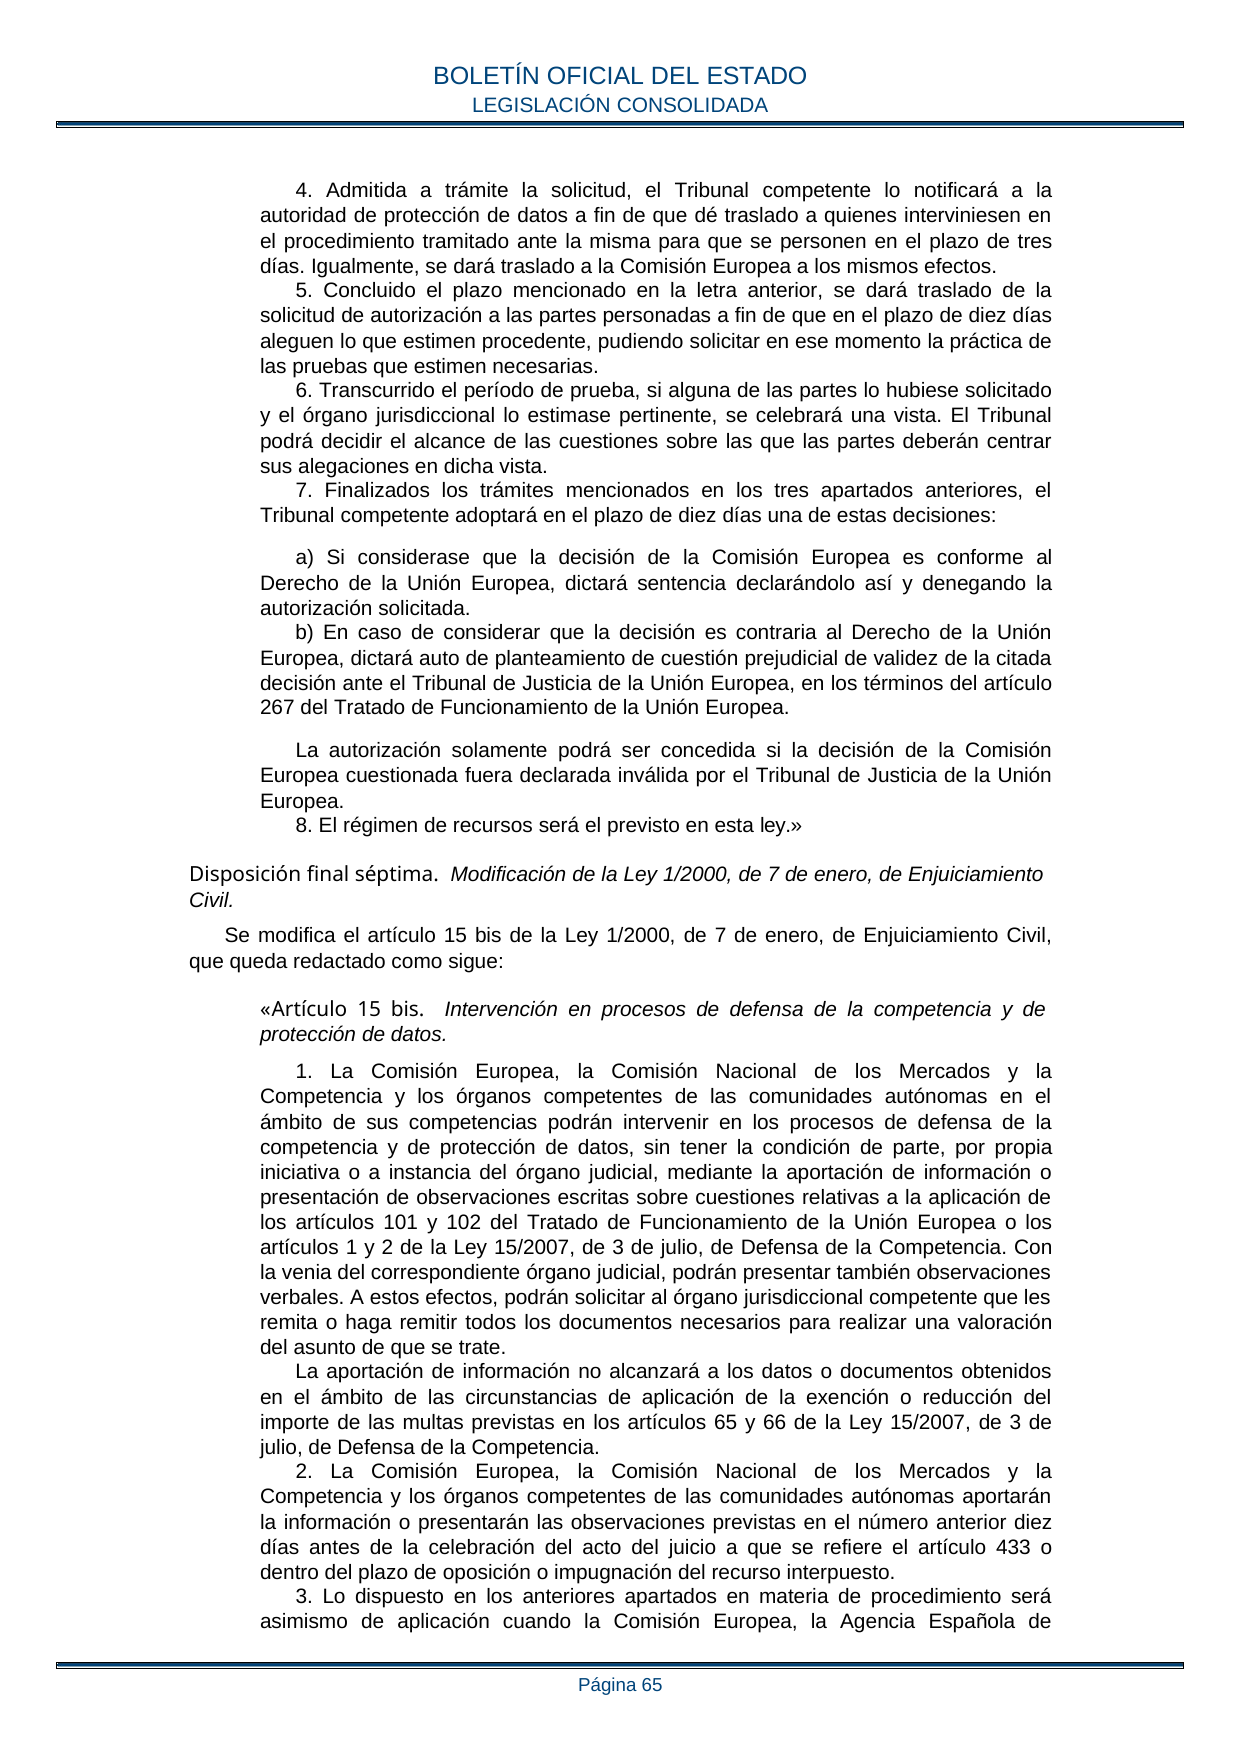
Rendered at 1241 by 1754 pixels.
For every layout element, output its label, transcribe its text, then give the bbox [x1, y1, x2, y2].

text días antes de la celebración del acto del juicio a que se refiere el artículo 433 o [260, 1534, 1076, 1559]
text 267 del Tratado de Funcionamiento de la Unión Europea. [260, 691, 814, 721]
text autoridad de protección de datos a fin de que dé traslado a quienes interviniesen en [260, 198, 1076, 228]
text b) En caso de considerar que la decisión es contraria al Derecho de la Unión [295, 616, 1076, 646]
text 1. La Comisión Europea, la Comisión Nacional de los Mercados y la [295, 1054, 1076, 1079]
text ámbito de sus competencias podrán intervenir en los procesos de defensa de la [260, 1109, 1076, 1134]
text 3 [295, 1579, 307, 1604]
text Se modifica el artículo 15 bis de la Ley 1/2000, de 7 de enero, de Enjuiciamiento Civil, [224, 919, 1076, 949]
text aleguen lo que estimen procedente, pudiendo solicitar en ese momento la práctica de [260, 328, 1076, 353]
text 5 [295, 273, 307, 298]
text Derecho de la Unión Europea, dictará sentencia declarándolo así y denegando la [260, 571, 1076, 596]
text autorización solicitada. [260, 596, 1076, 621]
text el procedimiento tramitado ante la misma para que se personen en el plazo de tres [260, 228, 1076, 253]
text del asunto de que se trate. [260, 1334, 1076, 1359]
text Europea. [260, 788, 1076, 813]
text presentación de observaciones escritas sobre cuestiones relativas a la aplicación de [260, 1184, 1076, 1209]
text Europea, dictará auto de planteamiento de cuestión prejudicial de validez de la citada [260, 646, 1076, 671]
text . Lo dispuesto en los anteriores apartados en materia de procedimiento será [307, 1579, 1076, 1604]
text LEGISLACIÓN CONSOLIDADA [472, 89, 793, 118]
text . Transcurrido el período de prueba, si alguna de las partes lo hubiese solicitado [307, 373, 1076, 398]
text La aportación de información no alcanzará a los datos o documentos obtenidos [295, 1354, 1076, 1384]
text Competencia y los órganos competentes de las comunidades autónomas en el [260, 1079, 1076, 1109]
text a) Si considerase que la decisión de la Comisión Europea es conforme al [295, 541, 1076, 571]
text protección de datos. [260, 1018, 472, 1048]
text 2. La Comisión Europea, la Comisión Nacional de los Mercados y la [295, 1454, 1076, 1479]
text artículos 1 y 2 de la Ley 15/2007, de 3 de julio, de Defensa de la Competencia. Con [260, 1234, 1076, 1259]
text verbales. A estos efectos, podrán solicitar al órgano jurisdiccional competente que les [260, 1284, 1076, 1309]
text las pruebas que estimen necesarias. [260, 353, 1076, 378]
text importe de las multas previstas en los artículos 65 y 66 de la Ley 15/2007, de 3 de [260, 1409, 1076, 1434]
text Artículo 15 bis. Intervención en procesos de defensa de la competencia y de [271, 993, 1076, 1023]
text dentro del plazo de oposición o impugnación del recurso interpuesto. [260, 1559, 1076, 1584]
text Página 65 [578, 1670, 687, 1697]
text la venia del correspondiente órgano judicial, podrán presentar también observaciones [260, 1259, 1076, 1284]
text 4 [295, 173, 307, 198]
text la información o presentarán las observaciones previstas en el número anterior diez [260, 1509, 1076, 1534]
text La autorización solamente podrá ser concedida si la decisión de la Comisión [295, 734, 1076, 759]
text 7. Finalizados los trámites mencionados en los tres apartados anteriores, el [295, 473, 1076, 503]
text y el órgano jurisdiccional lo estimase pertinente, se celebrará una vista. El Tribunal [260, 398, 1076, 428]
text Disposición final séptima. Modificación de la Ley 1/2000, de 7 de enero, de Enjuiciamiento [189, 857, 1076, 887]
text Competencia y los órganos competentes de las comunidades autónomas aportarán [260, 1479, 1076, 1509]
text . Concluido el plazo mencionado en la letra anterior, se dará traslado de la [307, 273, 1076, 298]
text asimismo de aplicación cuando la Comisión Europea, la Agencia Española de [260, 1604, 1076, 1634]
text iniciativa o a instancia del órgano judicial, mediante la aportación de información o [260, 1159, 1076, 1184]
text 8. El régimen de recursos será el previsto en esta ley.» [295, 809, 827, 838]
text « [260, 993, 271, 1018]
picture [57, 1663, 1183, 1668]
text BOLETÍN OFICIAL DEL ESTADO [433, 56, 832, 92]
text que queda redactado como sigue: [189, 949, 1076, 974]
text Europea cuestionada fuera declarada inválida por el Tribunal de Justicia de la Unión [260, 759, 1076, 788]
text en el ámbito de las circunstancias de aplicación de la exención o reducción del [260, 1384, 1076, 1409]
text Civil. [189, 887, 1076, 912]
text podrá decidir el alcance de las cuestiones sobre las que las partes deberán centrar [260, 428, 1076, 453]
text sus alegaciones en dicha vista. [260, 453, 1076, 478]
text 6 [295, 373, 307, 398]
text decisión ante el Tribunal de Justicia de la Unión Europea, en los términos del artículo [260, 671, 1076, 696]
text julio, de Defensa de la Competencia. [260, 1434, 1076, 1459]
picture [57, 122, 1183, 127]
text Tribunal competente adoptará en el plazo de diez días una de estas decisiones: [260, 498, 1022, 528]
text los artículos 101 y 102 del Tratado de Funcionamiento de la Unión Europea o los [260, 1209, 1076, 1234]
text . Admitida a trámite la solicitud, el Tribunal competente lo notificará a la [307, 173, 1076, 198]
text solicitud de autorización a las partes personadas a fin de que en el plazo de diez días [260, 298, 1076, 328]
text remita o haga remitir todos los documentos necesarios para realizar una valoración [260, 1309, 1076, 1334]
text días. Igualmente, se dará traslado a la Comisión Europea a los mismos efectos. [260, 253, 1076, 278]
text competencia y de protección de datos, sin tener la condición de parte, por propia [260, 1134, 1076, 1159]
